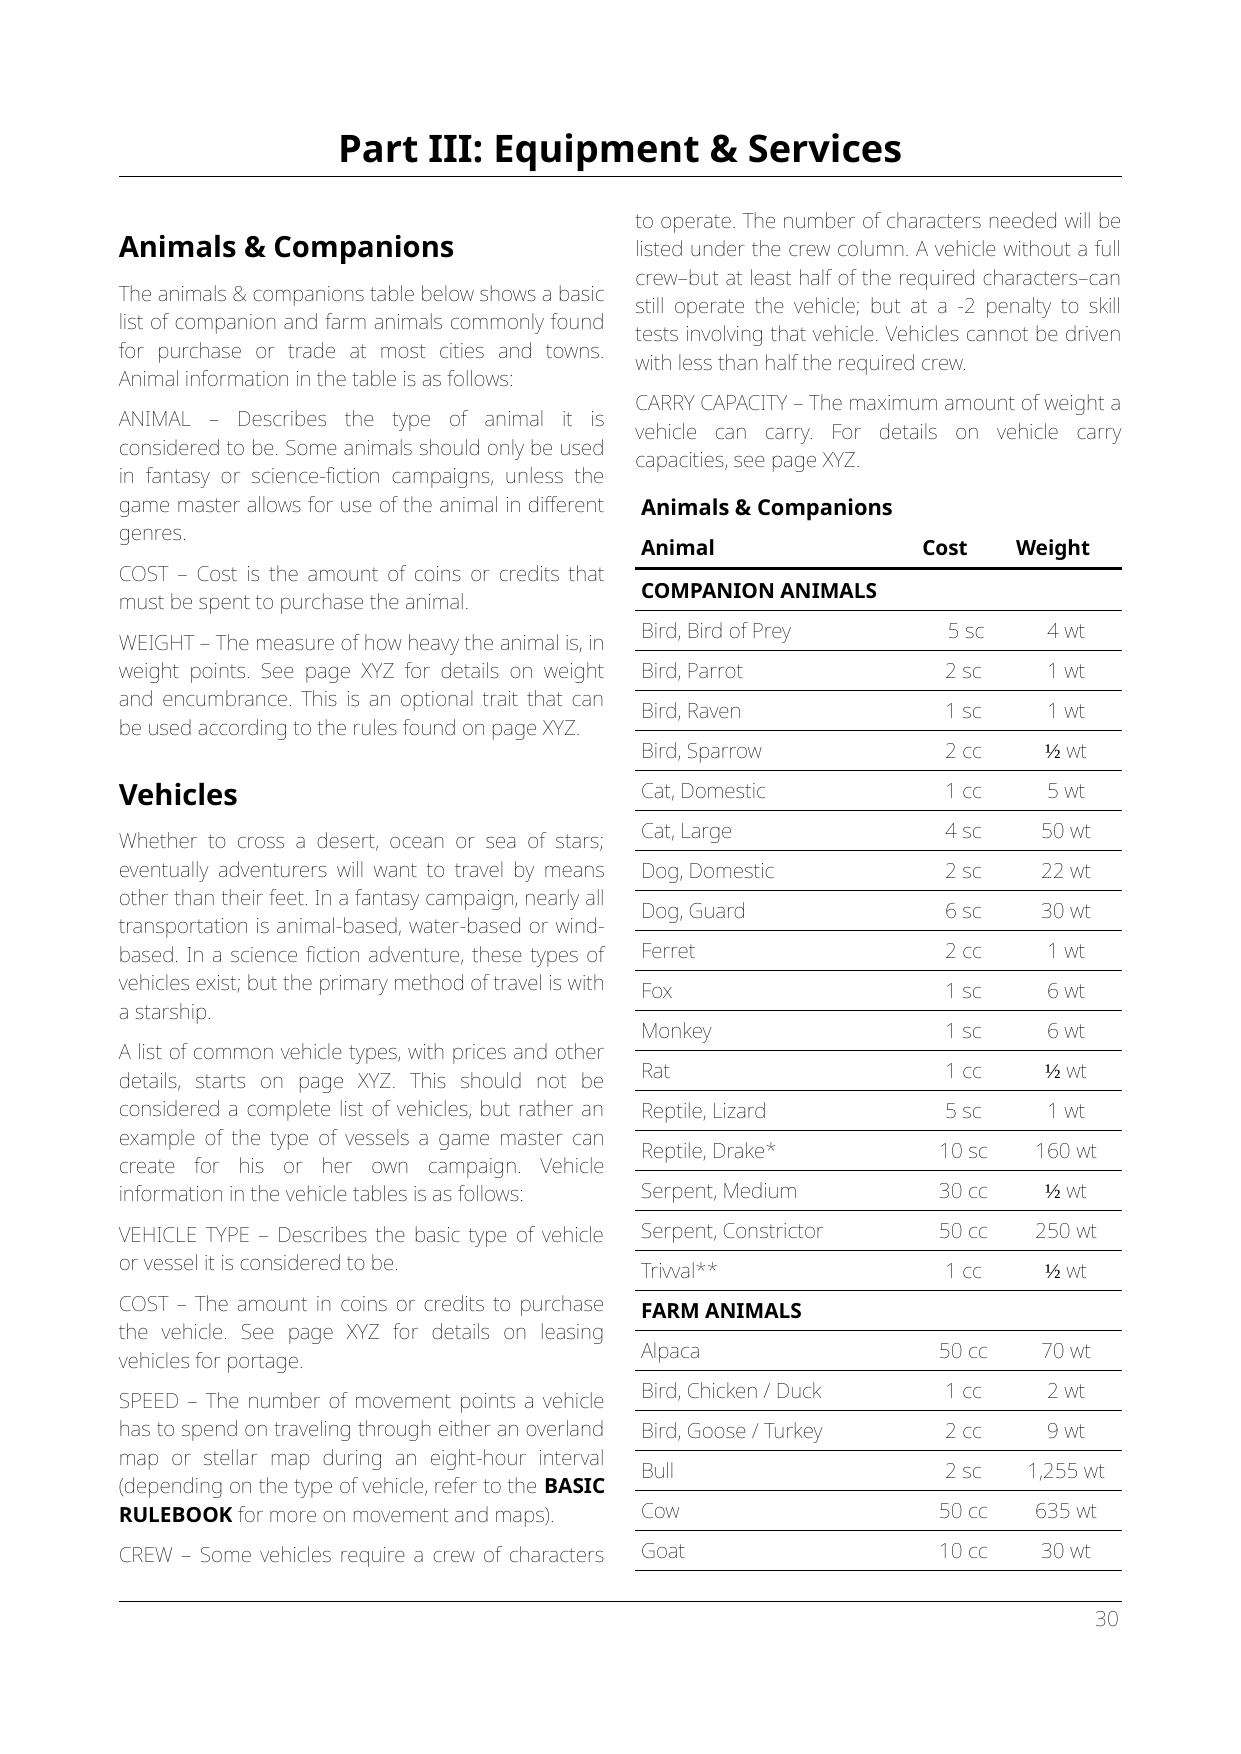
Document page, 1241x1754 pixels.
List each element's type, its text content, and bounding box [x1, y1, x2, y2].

table_cell 2 sc [916, 851, 1010, 890]
text CREW – Some vehicles require a crew of characters [118, 1540, 605, 1569]
table_cell Cost [916, 527, 1010, 567]
table_cell 9 wt [1010, 1411, 1122, 1450]
table_cell Ferret [635, 931, 916, 970]
text ANIMAL – Describes the type of animal it is considered to be. Some animals should only be used in fantasy or science-fiction campaigns, unless the game master allows for use of the animal in different genres. [118, 404, 605, 547]
text VEHICLE TYPE – Describes the basic type of vehicle or vessel it is considered to be. [118, 1220, 605, 1277]
subtitle Vehicles [118, 774, 605, 814]
text Whether to cross a desert, ocean or sea of stars; eventually adventurers will want to travel by means other than their feet. In a fantasy campaign, nearly all transportation is animal-based, water-based or wind-based. In a science fiction adventure, these types of vehicles exist; but the primary method of travel is with a starship. [118, 826, 605, 1025]
table_cell 5 wt [1010, 771, 1122, 810]
table_cell 1 cc [916, 1251, 1010, 1290]
table_cell Reptile, Drake* [635, 1131, 916, 1170]
table_cell 2 cc [916, 1411, 1010, 1450]
table_cell 30 cc [916, 1171, 1010, 1210]
table_cell 1 cc [916, 1371, 1010, 1410]
text A list of common vehicle types, with prices and other details, starts on page XYZ. This should not be considered a complete list of vehicles, but rather an example of the type of vessels a game master can create for his or her own campaign. Vehicle information in the vehicle tables is as follows: [118, 1037, 605, 1208]
table_cell 30 wt [1010, 891, 1122, 930]
table_cell 50 wt [1010, 811, 1122, 850]
table_cell Dog, Guard [635, 891, 916, 930]
table_cell ½ wt [1010, 1171, 1122, 1210]
table_cell Serpent, Constrictor [635, 1211, 916, 1250]
table_cell 50 cc [916, 1491, 1010, 1530]
table_cell 50 cc [916, 1211, 1010, 1250]
table_cell 22 wt [1010, 851, 1122, 890]
table_cell Monkey [635, 1011, 916, 1050]
table_cell 6 wt [1010, 1011, 1122, 1050]
table_cell 1 wt [1010, 651, 1122, 690]
table_cell 1 sc [916, 1011, 1010, 1050]
table_cell 2 sc [916, 1451, 1010, 1490]
subtitle Animals & Companions [118, 227, 605, 266]
table_cell Bird, Chicken / Duck [635, 1371, 916, 1410]
table_cell 4 wt [1010, 611, 1122, 650]
table_cell Rat [635, 1051, 916, 1090]
table_cell 5 sc [916, 611, 1010, 650]
text The animals & companions table below shows a basic list of companion and farm animals commonly found for purchase or trade at most cities and towns. Animal information in the table is as follows: [118, 279, 605, 393]
table_cell FARM ANIMALS [635, 1291, 1122, 1330]
table_cell 1 wt [1010, 1091, 1122, 1130]
text SPEED – The number of movement points a vehicle has to spend on traveling through either an overland map or stellar map during an eight-hour interval (depending on the type of vehicle, refer to the BASIC RULEBOOK for more on movement and maps). [118, 1386, 605, 1528]
table_header Animals & Companions [635, 486, 1122, 527]
table_cell Serpent, Medium [635, 1171, 916, 1210]
table_cell 1 cc [916, 771, 1010, 810]
table_cell 6 wt [1010, 971, 1122, 1010]
table_cell 4 sc [916, 811, 1010, 850]
table_cell 2 sc [916, 651, 1010, 690]
table_cell 160 wt [1010, 1131, 1122, 1170]
table_cell 1,255 wt [1010, 1451, 1122, 1490]
table_cell 2 wt [1010, 1371, 1122, 1410]
table_cell Bird, Parrot [635, 651, 916, 690]
table_cell 1 cc [916, 1051, 1010, 1090]
table_cell 10 cc [916, 1531, 1010, 1570]
table_cell Cat, Large [635, 811, 916, 850]
table_cell Bull [635, 1451, 916, 1490]
table_cell 1 wt [1010, 931, 1122, 970]
table_cell ½ wt [1010, 1051, 1122, 1090]
table_cell COMPANION ANIMALS [635, 570, 1122, 610]
table_cell 250 wt [1010, 1211, 1122, 1250]
table_cell Animal [635, 527, 916, 567]
table_cell Dog, Domestic [635, 851, 916, 890]
table_cell 1 wt [1010, 691, 1122, 730]
text to operate. The number of characters needed will be listed under the crew column. A vehicle without a full crew–but at least half of the required characters–can still operate the vehicle; but at a -2 penalty to skill tests involving that vehicle. Vehicles cannot be driven with less than half the required crew. [635, 206, 1122, 376]
text COST – The amount in coins or credits to purchase the vehicle. See page XYZ for details on leasing vehicles for portage. [118, 1289, 605, 1374]
table_cell Weight [1010, 527, 1122, 567]
table_cell 1 sc [916, 691, 1010, 730]
table_cell 5 sc [916, 1091, 1010, 1130]
table_cell Trivval** [635, 1251, 916, 1290]
table_cell Bird, Goose / Turkey [635, 1411, 916, 1450]
table_cell Fox [635, 971, 916, 1010]
table_cell 30 wt [1010, 1531, 1122, 1570]
table_cell 635 wt [1010, 1491, 1122, 1530]
table_cell 6 sc [916, 891, 1010, 930]
table_cell 1 sc [916, 971, 1010, 1010]
table_cell 50 cc [916, 1331, 1010, 1370]
table_cell Bird, Sparrow [635, 731, 916, 770]
table_cell Cat, Domestic [635, 771, 916, 810]
table_cell ½ wt [1010, 1251, 1122, 1290]
table_cell 2 cc [916, 931, 1010, 970]
table_cell ½ wt [1010, 731, 1122, 770]
table_cell 70 wt [1010, 1331, 1122, 1370]
table_cell Bird, Bird of Prey [635, 611, 916, 650]
table_cell Alpaca [635, 1331, 916, 1370]
table_cell Goat [635, 1531, 916, 1570]
table_cell 2 cc [916, 731, 1010, 770]
table_cell Bird, Raven [635, 691, 916, 730]
text COST – Cost is the amount of coins or credits that must be spent to purchase the animal. [118, 559, 605, 616]
text WEIGHT – The measure of how heavy the animal is, in weight points. See page XYZ for details on weight and encumbrance. This is an optional trait that can be used according to the rules found on page XYZ. [118, 628, 605, 741]
text CARRY CAPACITY – The maximum amount of weight a vehicle can carry. For details on vehicle carry capacities, see page XYZ. [635, 388, 1122, 474]
table_cell 10 sc [916, 1131, 1010, 1170]
table_cell Cow [635, 1491, 916, 1530]
table_cell Reptile, Lizard [635, 1091, 916, 1130]
